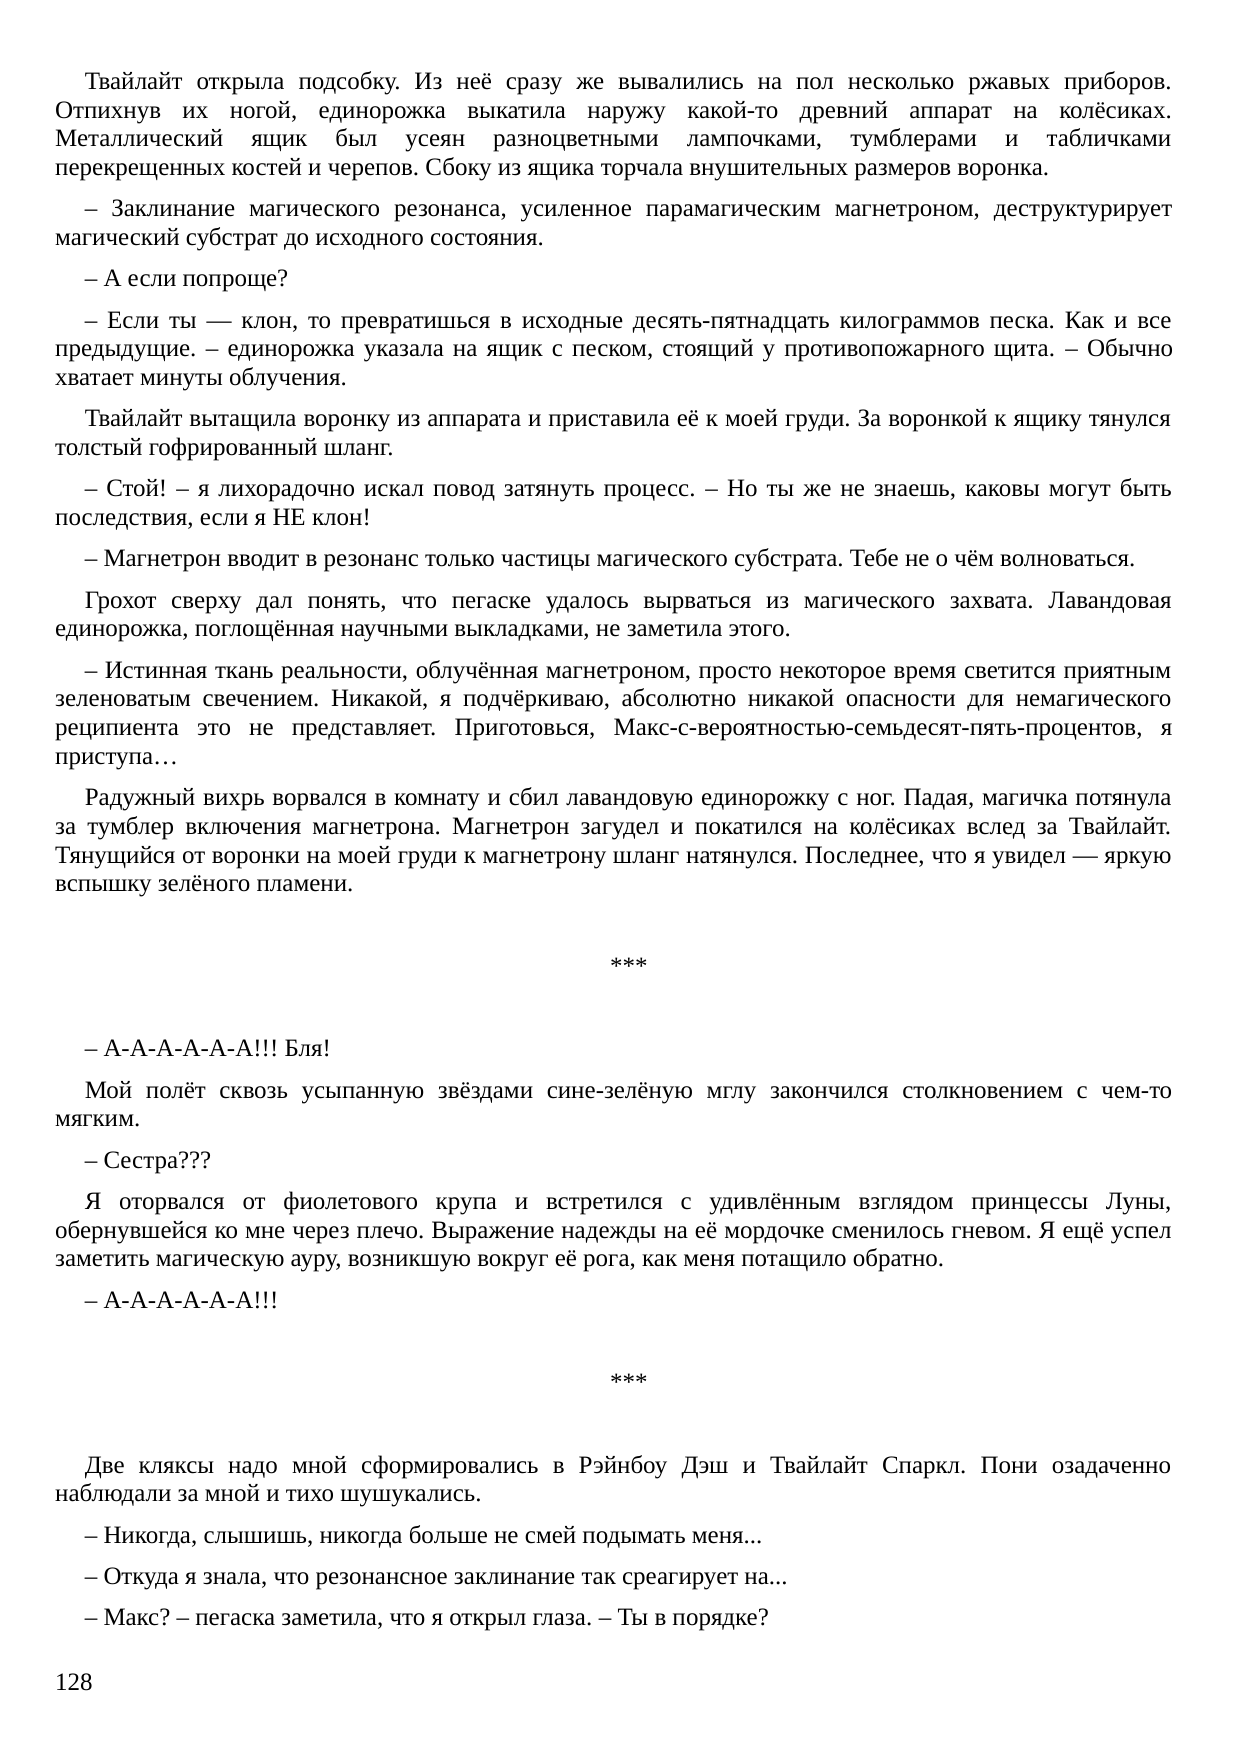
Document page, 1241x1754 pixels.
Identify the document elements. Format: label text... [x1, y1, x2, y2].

text – Магнетрон вводит в резонанс только частицы магического субстрата. Тебе не о чём волноваться. [55, 543, 1173, 572]
text *** [55, 1367, 1173, 1396]
text – А-А-А-А-А-А!!! [55, 1285, 1173, 1313]
text – Никогда, слышишь, никогда больше не смей подымать меня... [55, 1520, 1173, 1548]
text – Истинная ткань реальности, облучённая магнетроном, просто некоторое время светится приятным зеленоватым свечением. Никакой, я подчёркиваю, абсолютно никакой опасности для немагического реципиента это не представляет. Приготовься, Макс-с-вероятностью-семьдесят-пять-процентов, я приступа… [55, 655, 1173, 770]
text – Сестра??? [55, 1145, 1173, 1173]
text – Стой! – я лихорадочно искал повод затянуть процесс. – Но ты же не знаешь, каковы могут быть последствия, если я НЕ клон! [55, 473, 1173, 531]
text Твайлайт вытащила воронку из аппарата и приставила её к моей груди. За воронкой к ящику тянулся толстый гофрированный шланг. [55, 403, 1173, 461]
text Грохот сверху дал понять, что пегаске удалось вырваться из магического захвата. Лавандовая единорожка, поглощённая научными выкладками, не заметила этого. [55, 585, 1173, 642]
text – Если ты — клон, то превратишься в исходные десять-пятнадцать килограммов песка. Как и все предыдущие. – единорожка указала на ящик с песком, стоящий у противопожарного щита. – Обычно хватает минуты облучения. [55, 305, 1173, 391]
text – Заклинание магического резонанса, усиленное парамагическим магнетроном, деструктурирует магический субстрат до исходного состояния. [55, 193, 1173, 251]
text Мой полёт сквозь усыпанную звёздами сине-зелёную мглу закончился столкновением с чем-то мягким. [55, 1075, 1173, 1132]
text Радужный вихрь ворвался в комнату и сбил лавандовую единорожку с ног. Падая, магичка потянула за тумблер включения магнетрона. Магнетрон загудел и покатился на колёсиках вслед за Твайлайт. Тянущийся от воронки на моей груди к магнетрону шланг натянулся. Последнее, что я увидел — яркую вспышку зелёного пламени. [55, 782, 1173, 897]
text – Макс? – пегаска заметила, что я открыл глаза. – Ты в порядке? [55, 1602, 1173, 1631]
text – Откуда я знала, что резонансное заклинание так среагирует на... [55, 1561, 1173, 1590]
text Твайлайт открыла подсобку. Из неё сразу же вывалились на пол несколько ржавых приборов. Отпихнув их ногой, единорожка выкатила наружу какой-то древний аппарат на колёсиках. Металлический ящик был усеян разноцветными лампочками, тумблерами и табличками перекрещенных костей и черепов. Сбоку из ящика торчала внушительных размеров воронка. [55, 66, 1173, 181]
text Я оторвался от фиолетового крупа и встретился с удивлённым взглядом принцессы Луны, обернувшейся ко мне через плечо. Выражение надежды на её мордочке сменилось гневом. Я ещё успел заметить магическую ауру, возникшую вокруг её рога, как меня потащило обратно. [55, 1186, 1173, 1272]
text – А если попроще? [55, 263, 1173, 292]
text *** [55, 951, 1173, 980]
text – А-А-А-А-А-А!!! Бля! [55, 1033, 1173, 1062]
text Две кляксы надо мной сформировались в Рэйнбоу Дэш и Твайлайт Спаркл. Пони озадаченно наблюдали за мной и тихо шушукались. [55, 1450, 1173, 1507]
